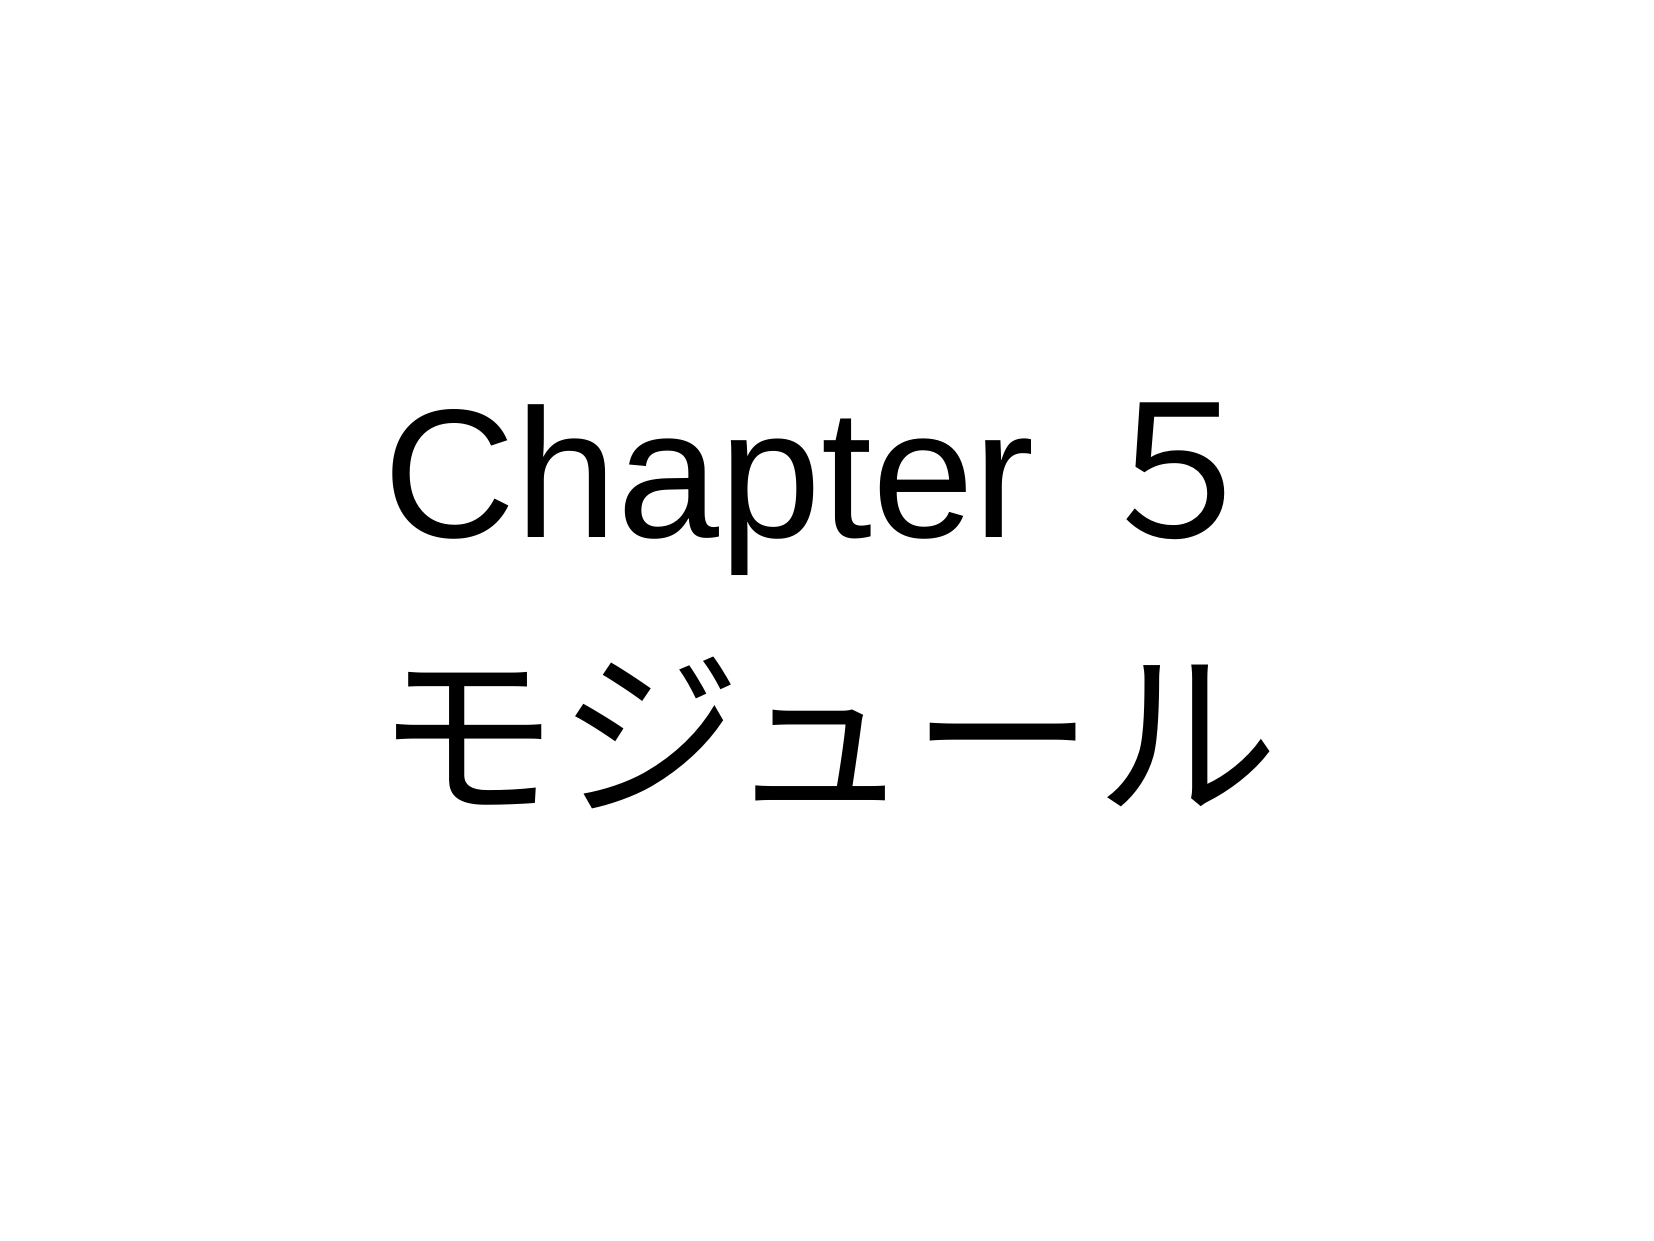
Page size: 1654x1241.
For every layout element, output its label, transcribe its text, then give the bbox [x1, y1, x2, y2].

title Chapter ５ モジュール [82, 396, 1571, 785]
